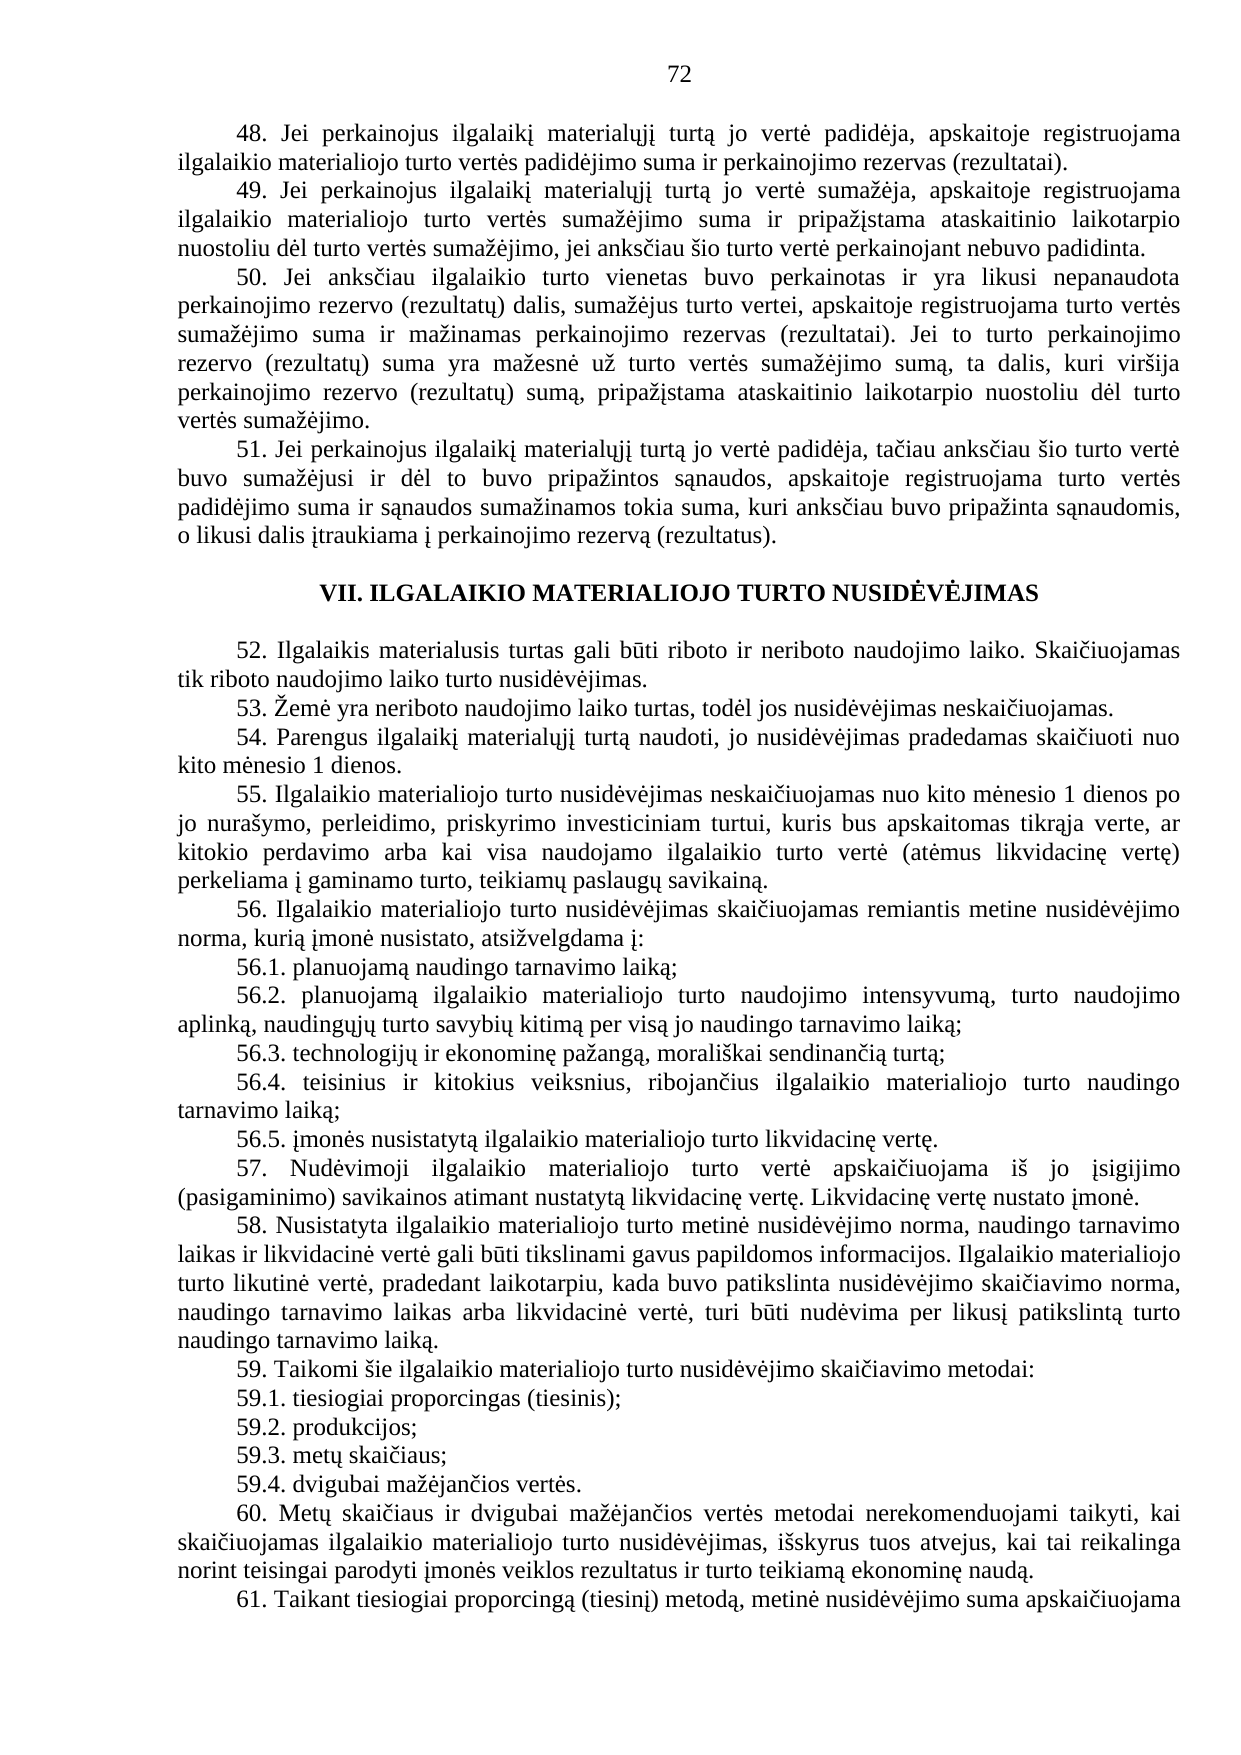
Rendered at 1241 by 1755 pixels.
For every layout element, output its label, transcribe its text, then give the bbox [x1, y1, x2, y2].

text 58. Nusistatyta ilgalaikio materialiojo turto metinė nusidėvėjimo norma, naudingo tarnavimo laikas ir likvidacinė vertė gali būti tikslinami gavus papildomos informacijos. Ilgalaikio materialiojo turto likutinė vertė, pradedant laikotarpiu, kada buvo patikslinta nusidėvėjimo skaičiavimo norma, naudingo tarnavimo laikas arba likvidacinė vertė, turi būti nudėvima per likusį patikslintą turto naudingo tarnavimo laiką. [177, 1211, 1181, 1354]
text 56. Ilgalaikio materialiojo turto nusidėvėjimas skaičiuojamas remiantis metine nusidėvėjimo norma, kurią įmonė nusistato, atsižvelgdama į: [177, 894, 1181, 952]
text VII. ILGALAIKIO MATERIALIOJO TURTO NUSIDĖVĖJIMAS [177, 578, 1181, 607]
text 54. Parengus ilgalaikį materialųjį turtą naudoti, jo nusidėvėjimas pradedamas skaičiuoti nuo kito mėnesio 1 dienos. [177, 722, 1181, 779]
text 49. Jei perkainojus ilgalaikį materialųjį turtą jo vertė sumažėja, apskaitoje registruojama ilgalaikio materialiojo turto vertės sumažėjimo suma ir pripažįstama ataskaitinio laikotarpio nuostoliu dėl turto vertės sumažėjimo, jei anksčiau šio turto vertė perkainojant nebuvo padidinta. [177, 176, 1181, 262]
text 57. Nudėvimoji ilgalaikio materialiojo turto vertė apskaičiuojama iš jo įsigijimo (pasigaminimo) savikainos atimant nustatytą likvidacinę vertę. Likvidacinę vertę nustato įmonė. [177, 1153, 1181, 1211]
text 56.4. teisinius ir kitokius veiksnius, ribojančius ilgalaikio materialiojo turto naudingo tarnavimo laiką; [177, 1067, 1181, 1124]
text 59.2. produkcijos; [177, 1412, 1181, 1441]
text 52. Ilgalaikis materialusis turtas gali būti riboto ir neriboto naudojimo laiko. Skaičiuojamas tik riboto naudojimo laiko turto nusidėvėjimas. [177, 636, 1181, 693]
text 56.5. įmonės nusistatytą ilgalaikio materialiojo turto likvidacinę vertę. [177, 1124, 1181, 1153]
text 53. Žemė yra neriboto naudojimo laiko turtas, todėl jos nusidėvėjimas neskaičiuojamas. [177, 693, 1181, 722]
text 48. Jei perkainojus ilgalaikį materialųjį turtą jo vertė padidėja, apskaitoje registruojama ilgalaikio materialiojo turto vertės padidėjimo suma ir perkainojimo rezervas (rezultatai). [177, 118, 1181, 176]
text 61. Taikant tiesiogiai proporcingą (tiesinį) metodą, metinė nusidėvėjimo suma apskaičiuojama [177, 1584, 1181, 1613]
text 51. Jei perkainojus ilgalaikį materialųjį turtą jo vertė padidėja, tačiau anksčiau šio turto vertė buvo sumažėjusi ir dėl to buvo pripažintos sąnaudos, apskaitoje registruojama turto vertės padidėjimo suma ir sąnaudos sumažinamos tokia suma, kuri anksčiau buvo pripažinta sąnaudomis, o likusi dalis įtraukiama į perkainojimo rezervą (rezultatus). [177, 434, 1181, 549]
text 60. Metų skaičiaus ir dvigubai mažėjančios vertės metodai nerekomenduojami taikyti, kai skaičiuojamas ilgalaikio materialiojo turto nusidėvėjimas, išskyrus tuos atvejus, kai tai reikalinga norint teisingai parodyti įmonės veiklos rezultatus ir turto teikiamą ekonominę naudą. [177, 1498, 1181, 1584]
text 59.4. dvigubai mažėjančios vertės. [177, 1469, 1181, 1498]
text 59. Taikomi šie ilgalaikio materialiojo turto nusidėvėjimo skaičiavimo metodai: [177, 1354, 1181, 1383]
text 56.2. planuojamą ilgalaikio materialiojo turto naudojimo intensyvumą, turto naudojimo aplinką, naudingųjų turto savybių kitimą per visą jo naudingo tarnavimo laiką; [177, 981, 1181, 1038]
text 55. Ilgalaikio materialiojo turto nusidėvėjimas neskaičiuojamas nuo kito mėnesio 1 dienos po jo nurašymo, perleidimo, priskyrimo investiciniam turtui, kuris bus apskaitomas tikrąja verte, ar kitokio perdavimo arba kai visa naudojamo ilgalaikio turto vertė (atėmus likvidacinę vertę) perkeliama į gaminamo turto, teikiamų paslaugų savikainą. [177, 779, 1181, 894]
text 56.3. technologijų ir ekonominę pažangą, morališkai sendinančią turtą; [177, 1038, 1181, 1067]
text 59.1. tiesiogiai proporcingas (tiesinis); [177, 1383, 1181, 1412]
text 56.1. planuojamą naudingo tarnavimo laiką; [177, 952, 1181, 981]
text 50. Jei anksčiau ilgalaikio turto vienetas buvo perkainotas ir yra likusi nepanaudota perkainojimo rezervo (rezultatų) dalis, sumažėjus turto vertei, apskaitoje registruojama turto vertės sumažėjimo suma ir mažinamas perkainojimo rezervas (rezultatai). Jei to turto perkainojimo rezervo (rezultatų) suma yra mažesnė už turto vertės sumažėjimo sumą, ta dalis, kuri viršija perkainojimo rezervo (rezultatų) sumą, pripažįstama ataskaitinio laikotarpio nuostoliu dėl turto vertės sumažėjimo. [177, 262, 1181, 434]
text 59.3. metų skaičiaus; [177, 1441, 1181, 1469]
